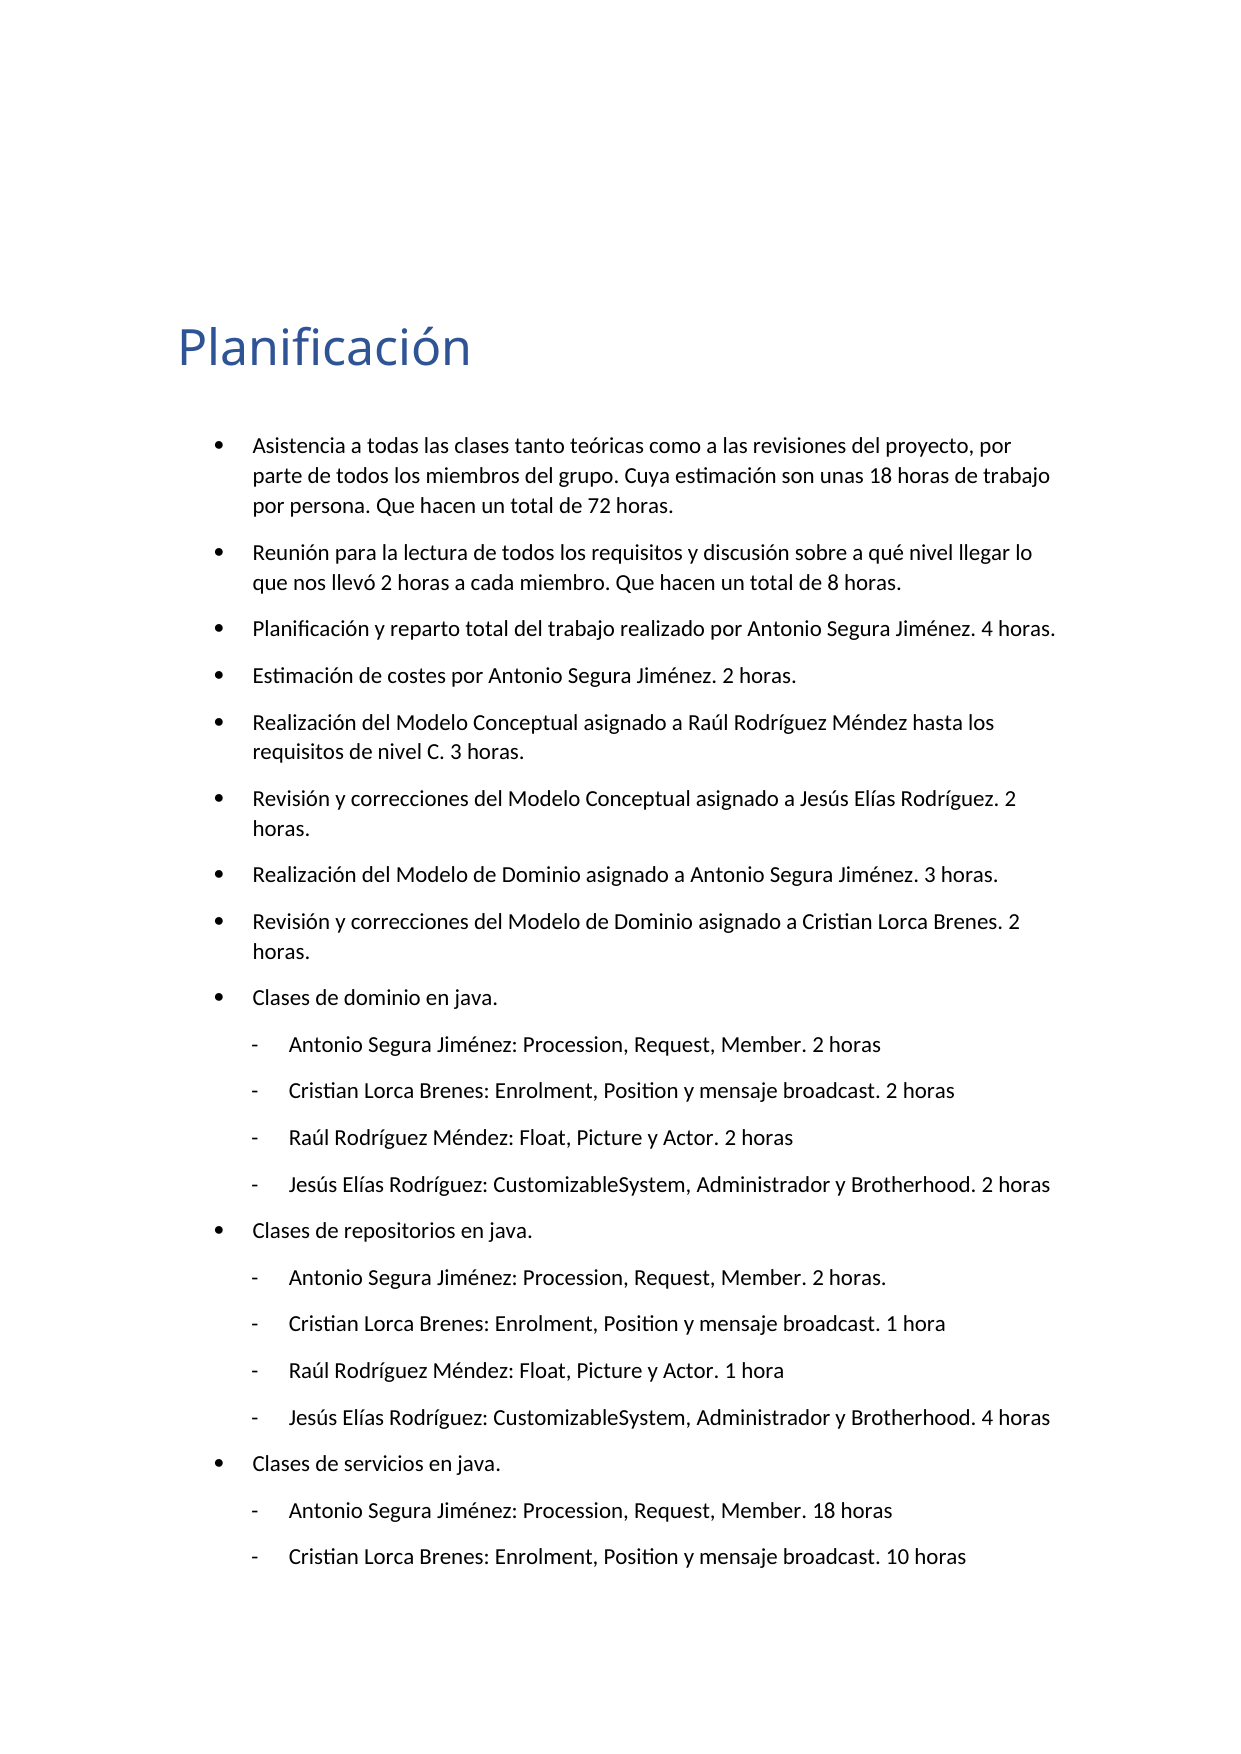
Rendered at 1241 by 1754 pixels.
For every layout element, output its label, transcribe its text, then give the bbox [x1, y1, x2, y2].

list Reunión para la lectura de todos los requisitos y discusión sobre a qué nivel llegar lo que nos llevó 2 horas a cada miembro. Que hacen un total de 8 horas. [215, 538, 1063, 596]
subtitle Planificación [177, 312, 1063, 380]
list Antonio Segura Jiménez: Procession, Request, Member. 2 horas [251, 1030, 1063, 1058]
list Asistencia a todas las clases tanto teóricas como a las revisiones del proyecto, por parte de todos los miembros del grupo. Cuya estimación son unas 18 horas de trabajo por persona. Que hacen un total de 72 horas. [215, 432, 1063, 519]
list Revisión y correcciones del Modelo Conceptual asignado a Jesús Elías Rodríguez. 2 horas. [215, 784, 1063, 842]
list Antonio Segura Jiménez: Procession, Request, Member. 2 horas. [251, 1263, 1063, 1291]
list Raúl Rodríguez Méndez: Float, Picture y Actor. 1 hora [251, 1356, 1063, 1384]
list Cristian Lorca Brenes: Enrolment, Position y mensaje broadcast. 1 hora [251, 1309, 1063, 1337]
list Antonio Segura Jiménez: Procession, Request, Member. 18 horas [251, 1496, 1063, 1524]
list Clases de dominio en java. [215, 983, 1063, 1012]
list Realización del Modelo Conceptual asignado a Raúl Rodríguez Méndez hasta los requisitos de nivel C. 3 horas. [215, 708, 1063, 766]
list Estimación de costes por Antonio Segura Jiménez. 2 horas. [215, 661, 1063, 689]
list Clases de servicios en java. [215, 1449, 1063, 1477]
list Jesús Elías Rodríguez: CustomizableSystem, Administrador y Brotherhood. 2 horas [251, 1170, 1063, 1198]
list Raúl Rodríguez Méndez: Float, Picture y Actor. 2 horas [251, 1123, 1063, 1151]
list Clases de repositorios en java. [215, 1216, 1063, 1244]
list Cristian Lorca Brenes: Enrolment, Position y mensaje broadcast. 10 horas [251, 1542, 1063, 1570]
list Planificación y reparto total del trabajo realizado por Antonio Segura Jiménez. 4 horas. [215, 614, 1063, 642]
list Cristian Lorca Brenes: Enrolment, Position y mensaje broadcast. 2 horas [251, 1077, 1063, 1105]
list Revisión y correcciones del Modelo de Dominio asignado a Cristian Lorca Brenes. 2 horas. [215, 907, 1063, 965]
list Jesús Elías Rodríguez: CustomizableSystem, Administrador y Brotherhood. 4 horas [251, 1403, 1063, 1431]
list Realización del Modelo de Dominio asignado a Antonio Segura Jiménez. 3 horas. [215, 861, 1063, 888]
